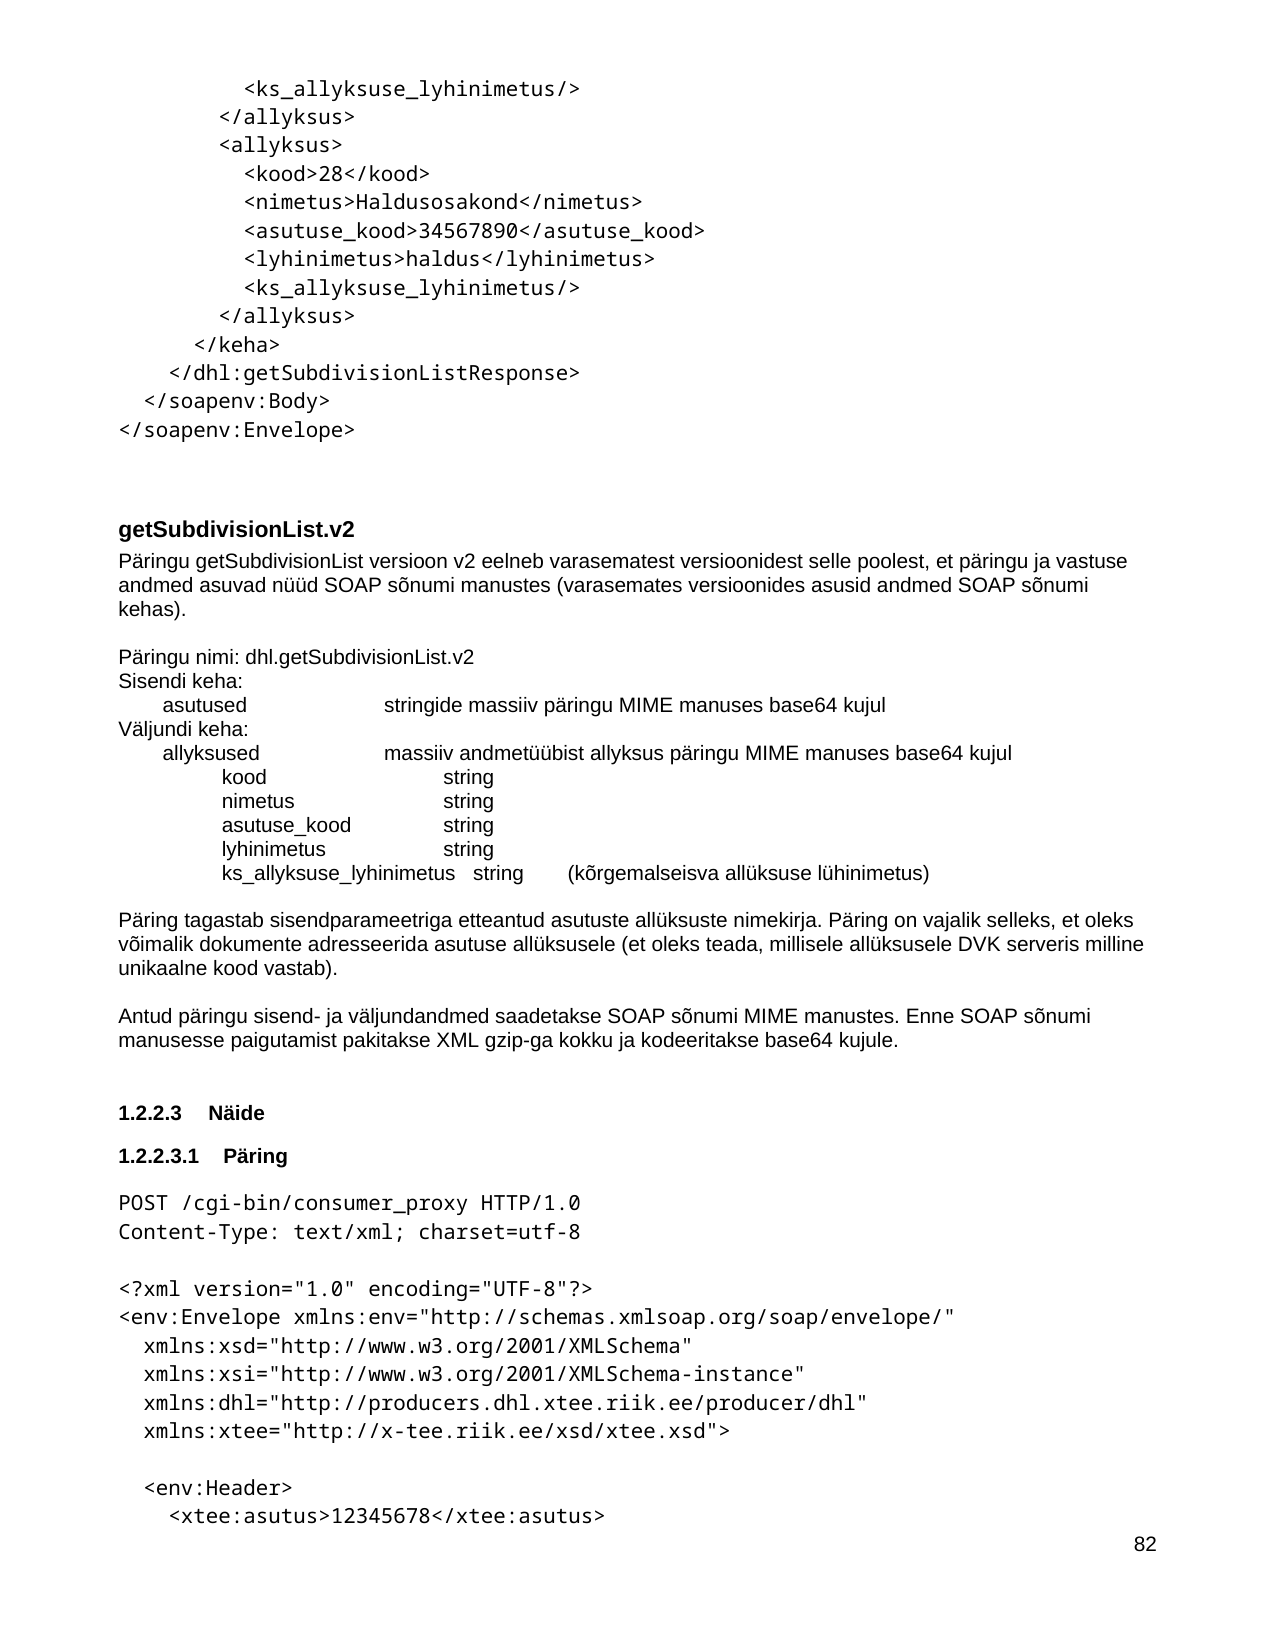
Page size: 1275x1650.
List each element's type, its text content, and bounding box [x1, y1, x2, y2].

text </keha> [118, 330, 1157, 358]
text <ks_allyksuse_lyhinimetus/> [118, 273, 1157, 301]
subtitle Päring [118, 1144, 1157, 1168]
text asutuse_kood string [118, 812, 1157, 836]
text Päringu nimi: dhl.getSubdivisionList.v2 [118, 645, 1157, 669]
text <allyksus> [118, 131, 1157, 159]
text <lyhinimetus>haldus</lyhinimetus> [118, 244, 1157, 273]
text POST /cgi-bin/consumer_proxy HTTP/1.0 [118, 1188, 1157, 1217]
text <ks_allyksuse_lyhinimetus/> [118, 74, 1157, 102]
text <xtee:asutus>12345678</xtee:asutus> [118, 1501, 1157, 1530]
text Content-Type: text/xml; charset=utf-8 [118, 1217, 1157, 1245]
text xmlns:dhl="http://producers.dhl.xtee.riik.ee/producer/dhl" [118, 1388, 1157, 1416]
text <env:Header> [118, 1473, 1157, 1501]
text xmlns:xsd="http://www.w3.org/2001/XMLSchema" [118, 1331, 1157, 1359]
subtitle Näide [118, 1101, 1157, 1125]
text </allyksus> [118, 102, 1157, 131]
text </allyksus> [118, 301, 1157, 330]
text <kood>28</kood> [118, 159, 1157, 187]
text kood string [118, 764, 1157, 788]
text asutused stringide massiiv päringu MIME manuses base64 kujul [118, 693, 1157, 717]
text xmlns:xtee="http://x-tee.riik.ee/xsd/xtee.xsd"> [118, 1416, 1157, 1444]
text Päring tagastab sisendparameetriga etteantud asutuste allüksuste nimekirja. Päring on vajalik selleks, et oleks võimalik dokumente adresseerida asutuse allüksusele (et oleks teada, millisele allüksusele DVK serveris milline unikaalne kood vastab). [118, 908, 1157, 980]
text ks_allyksuse_lyhinimetus string (kõrgemalseisva allüksuse lühinimetus) [118, 860, 1157, 884]
text </soapenv:Body> [118, 387, 1157, 415]
text <nimetus>Haldusosakond</nimetus> [118, 187, 1157, 216]
text <?xml version="1.0" encoding="UTF-8"?> [118, 1274, 1157, 1302]
subtitle getSubdivisionList.v2 [118, 516, 1157, 543]
text Sisendi keha: [118, 669, 1157, 693]
text allyksused massiiv andmetüübist allyksus päringu MIME manuses base64 kujul [118, 741, 1157, 764]
text </soapenv:Envelope> [118, 415, 1157, 443]
text nimetus string [118, 788, 1157, 812]
text lyhinimetus string [118, 836, 1157, 860]
text Antud päringu sisend- ja väljundandmed saadetakse SOAP sõnumi MIME manustes. Enne SOAP sõnumi manusesse paigutamist pakitakse XML gzip-ga kokku ja kodeeritakse base64 kujule. [118, 1004, 1157, 1052]
text <env:Envelope xmlns:env="http://schemas.xmlsoap.org/soap/envelope/" [118, 1302, 1157, 1331]
text </dhl:getSubdivisionListResponse> [118, 358, 1157, 387]
text Väljundi keha: [118, 717, 1157, 741]
text Päringu getSubdivisionList versioon v2 eelneb varasematest versioonidest selle poolest, et päringu ja vastuse andmed asuvad nüüd SOAP sõnumi manustes (varasemates versioonides asusid andmed SOAP sõnumi kehas). [118, 549, 1157, 621]
text <asutuse_kood>34567890</asutuse_kood> [118, 216, 1157, 244]
text xmlns:xsi="http://www.w3.org/2001/XMLSchema-instance" [118, 1359, 1157, 1388]
